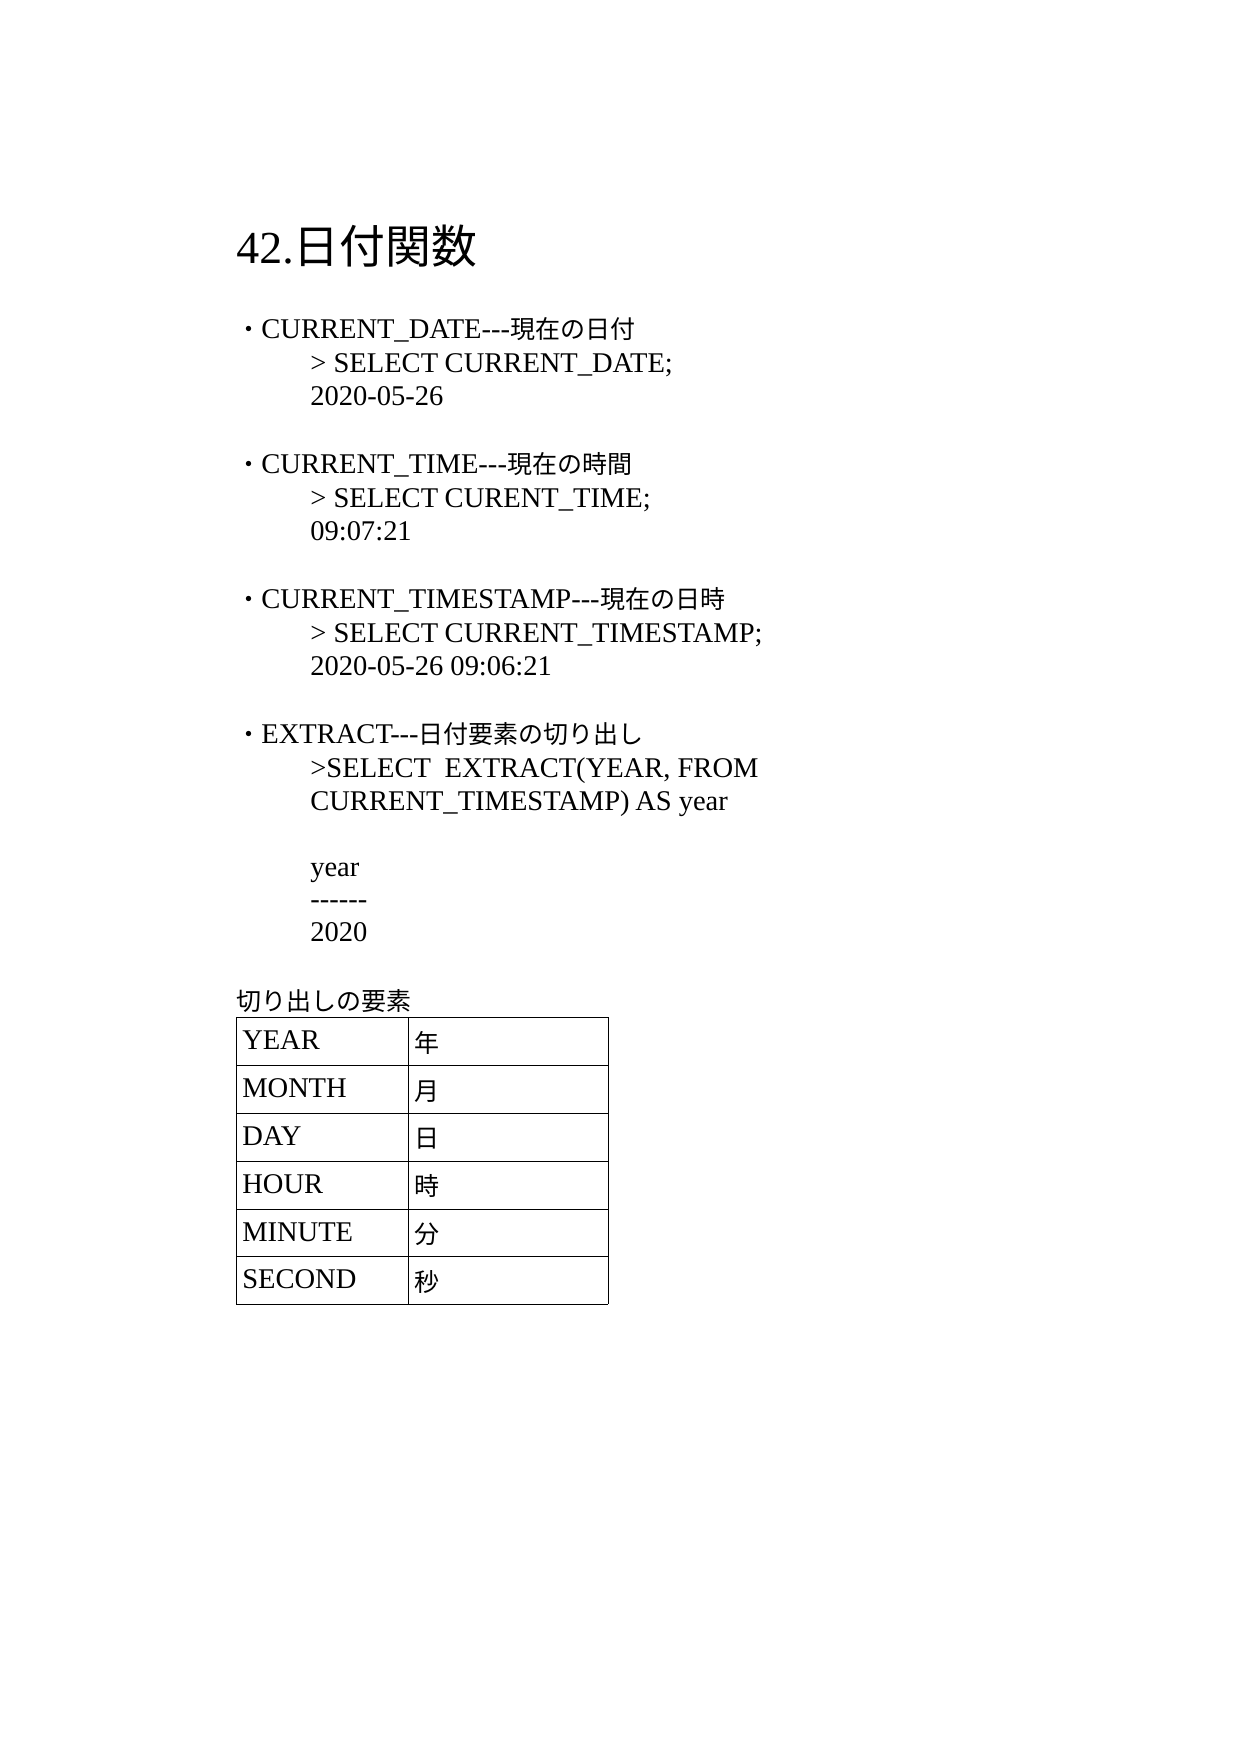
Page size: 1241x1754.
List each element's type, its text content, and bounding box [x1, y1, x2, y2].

table_cell DAY [237, 1114, 408, 1161]
table_cell HOUR [237, 1162, 408, 1208]
table_cell 秒 [409, 1257, 608, 1304]
text year [236, 849, 1063, 882]
text ・CURRENT_DATE---現在の日付 [236, 309, 1063, 346]
text > SELECT CURENT_TIME; [236, 481, 1063, 513]
text 09:07:21 [236, 513, 1063, 546]
text >SELECT EXTRACT(YEAR, FROM CURRENT_TIMESTAMP) AS year [236, 751, 1063, 816]
table_cell 分 [409, 1210, 608, 1256]
table_cell 月 [409, 1066, 608, 1113]
text > SELECT CURRENT_TIMESTAMP; [236, 616, 1063, 648]
text > SELECT CURRENT_DATE; [236, 346, 1063, 378]
text ・CURRENT_TIME---現在の時間 [236, 444, 1063, 481]
text ・CURRENT_TIMESTAMP---現在の日時 [236, 579, 1063, 616]
table_header 年 [409, 1018, 608, 1065]
text ・EXTRACT---日付要素の切り出し [236, 714, 1063, 751]
table_cell MINUTE [237, 1210, 408, 1256]
text 42.日付関数 [236, 210, 1063, 276]
text 2020 [236, 915, 1063, 948]
table_cell SECOND [237, 1257, 408, 1304]
text 2020-05-26 [236, 378, 1063, 411]
text ------ [236, 882, 1063, 915]
text 2020-05-26 09:06:21 [236, 648, 1063, 681]
text 切り出しの要素 [236, 981, 1063, 1017]
table_cell 日 [409, 1114, 608, 1161]
table_cell MONTH [237, 1066, 408, 1113]
table_cell 時 [409, 1162, 608, 1208]
table_header YEAR [237, 1018, 408, 1065]
